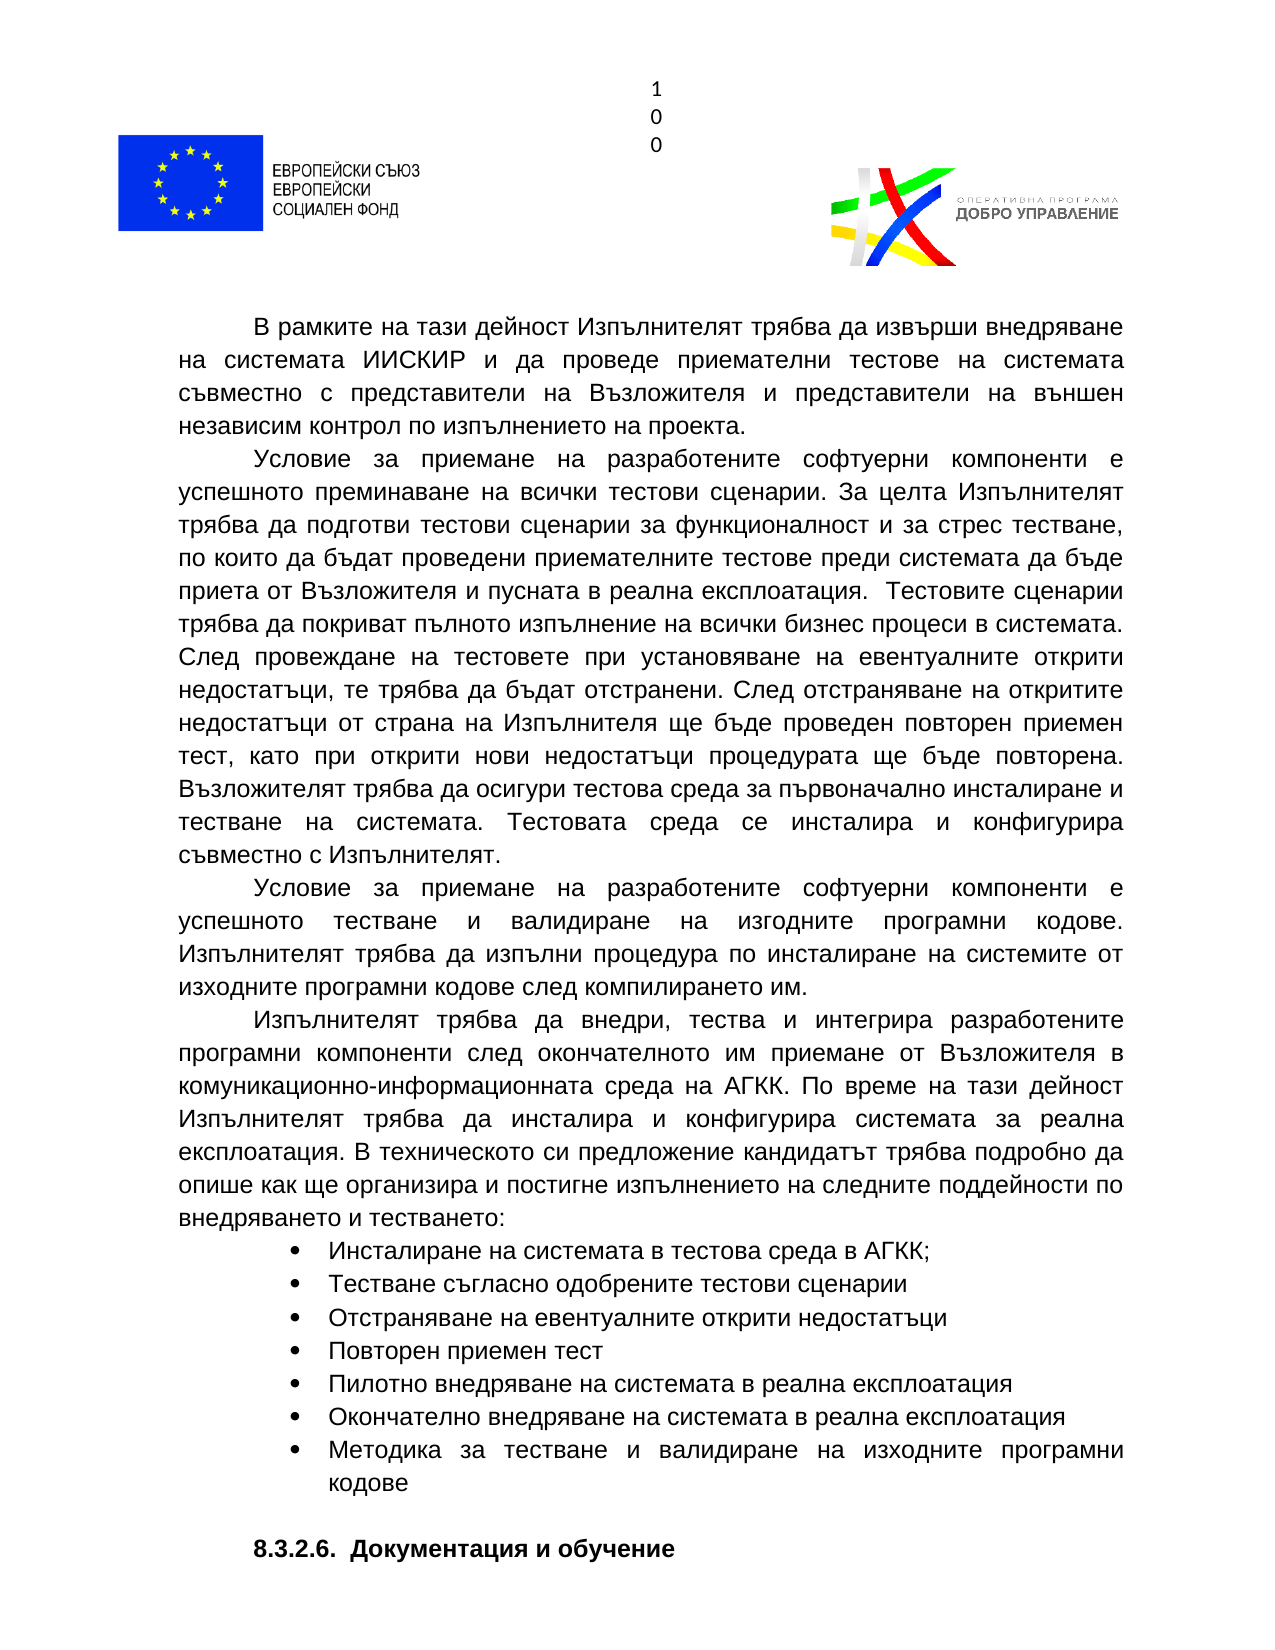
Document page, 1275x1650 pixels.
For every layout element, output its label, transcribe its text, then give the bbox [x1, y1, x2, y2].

text 8.3.2.6. Документация и обучение [178, 1534, 1125, 1563]
text Изпълнителят трябва да внедри, тества и интегрира разработените програмни компоненти след окончателното им приемане от Възложителя в комуникационно-информационната среда на АГКК. По време на тази дейност Изпълнителят трябва да инсталира и конфигурира системата за реална експлоатация. В техническото си предложение кандидатът трябва подробно да опише как ще организира и постигне изпълнението на следните поддейности по внедряването и тестването: [178, 1005, 1125, 1232]
text Условие за приемане на разработените софтуерни компоненти е успешното тестване и валидиране на изгодните програмни кодове. Изпълнителят трябва да изпълни процедура по инсталиране на системите от изходните програмни кодове след компилирането им. [178, 873, 1125, 1001]
list Пилотно внедряване на системата в реална експлоатация [291, 1369, 1125, 1398]
text В рамките на тази дейност Изпълнителят трябва да извърши внедряване на системата ИИСКИР и да проведе приемателни тестове на системата съвместно с представители на Възложителя и представители на външен независим контрол по изпълнението на проекта. [178, 312, 1125, 439]
list Повторен приемен тест [291, 1336, 1125, 1364]
list Тестване съгласно одобрените тестови сценарии [291, 1269, 1125, 1298]
list Отстраняване на евентуалните открити недостатъци [291, 1303, 1125, 1331]
list Методика за тестване и валидиране на изходните програмни кодове [291, 1435, 1125, 1497]
list Инсталиране на системата в тестова среда в АГКК; [291, 1236, 1125, 1265]
list Окончателно внедряване на системата в реална експлоатация [291, 1402, 1125, 1431]
text Условие за приемане на разработените софтуерни компоненти е успешното преминаване на всички тестови сценарии. За целта Изпълнителят трябва да подготви тестови сценарии за функционалност и за стрес тестване, по които да бъдат проведени приемателните тестове преди системата да бъде приета от Възложителя и пусната в реална експлоатация. Тестовите сценарии трябва да покриват пълното изпълнение на всички бизнес процеси в системата. След провеждане на тестовете при установяване на евентуалните открити недостатъци, те трябва да бъдат отстранени. След отстраняване на откритите недостатъци от страна на Изпълнителя ще бъде проведен повторен приемен тест, като при открити нови недостатъци процедурата ще бъде повторена. Възложителят трябва да осигури тестова среда за първоначално инсталиране и тестване на системата. Тестовата среда се инсталира и конфигурира съвместно с Изпълнителят. [178, 444, 1125, 869]
